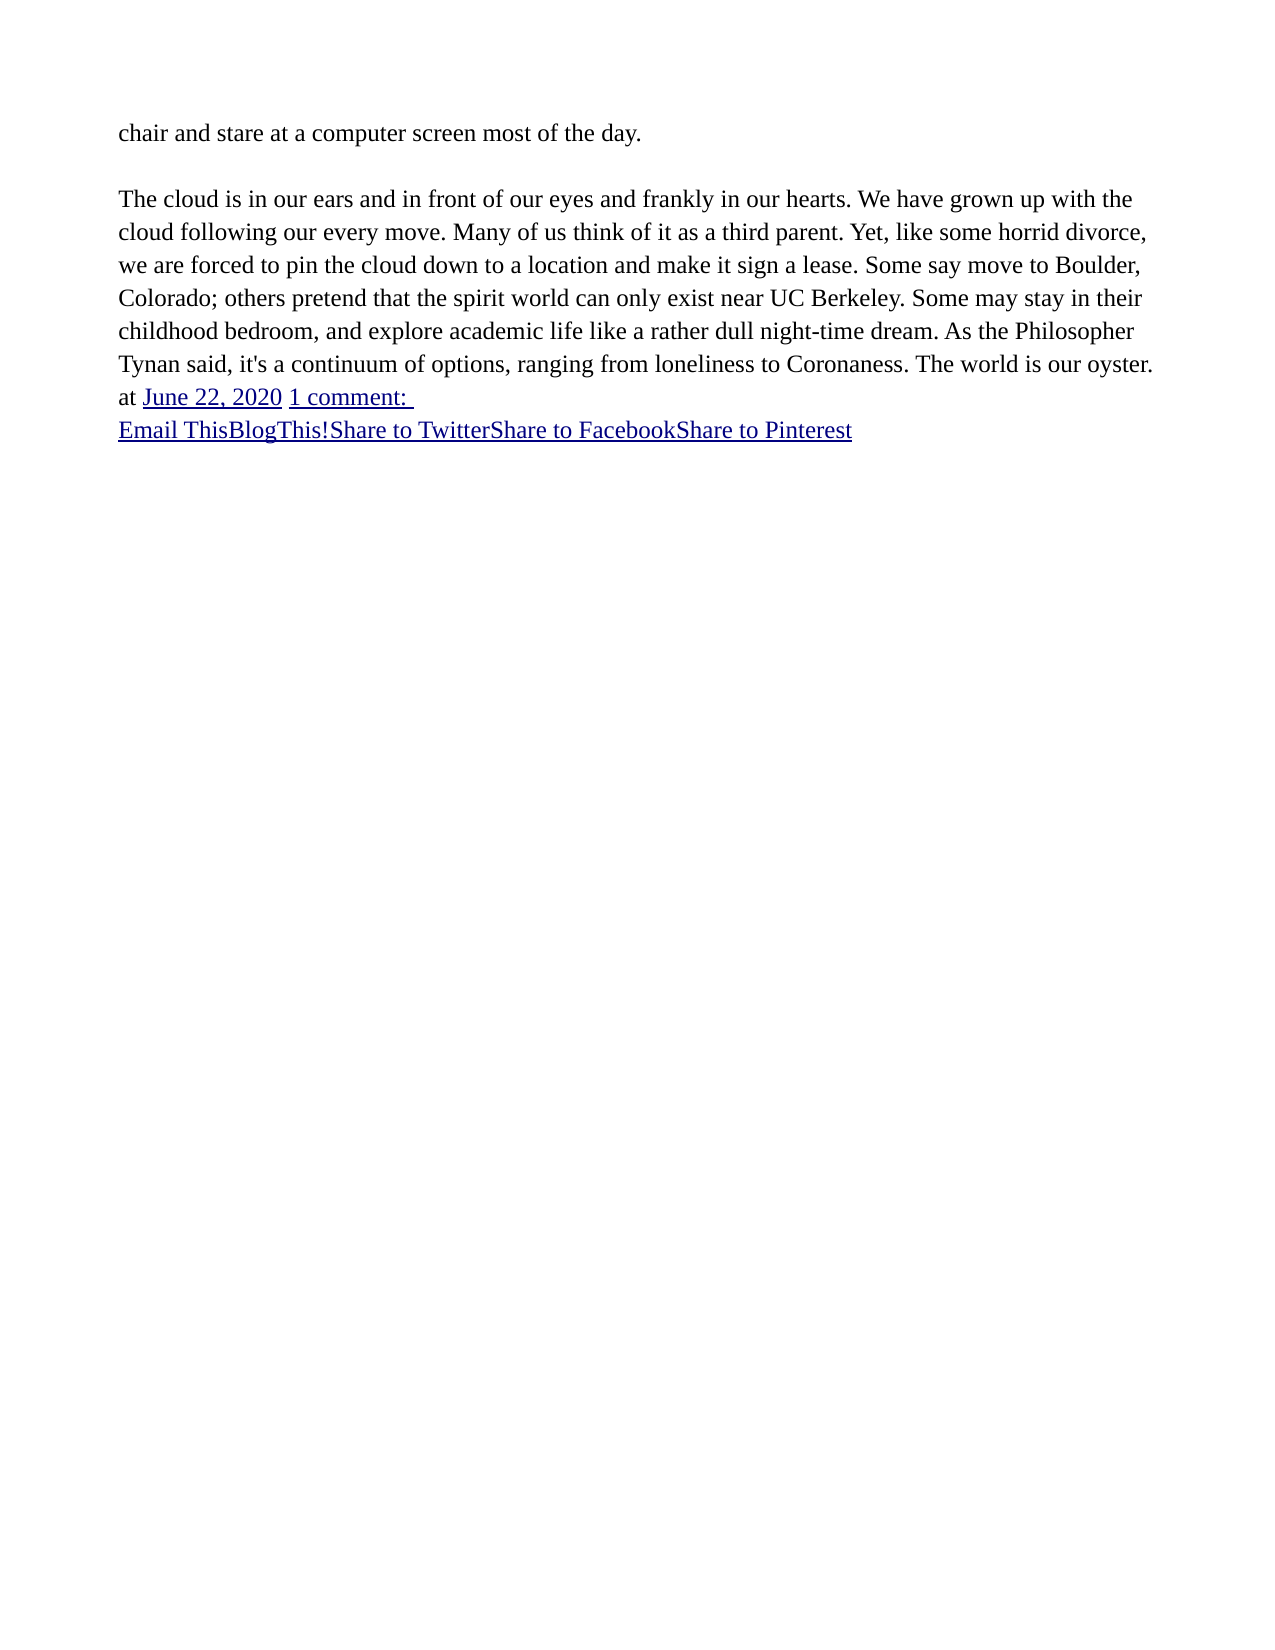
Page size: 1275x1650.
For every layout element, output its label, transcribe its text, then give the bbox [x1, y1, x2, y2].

text Email ThisBlogThis!Share to TwitterShare to FacebookShare to Pinterest [118, 415, 1157, 444]
text chair and stare at a computer screen most of the day. The cloud is in our ears and in front of our eyes and frankly in our hearts. We have grown up with the cloud following our every move. Many of us think of it as a third parent. Yet, like some horrid divorce, we are forced to pin the cloud down to a location and make it sign a lease. Some say move to Boulder, Colorado; others pretend that the spirit world can only exist near UC Berkeley. Some may stay in their childhood bedroom, and explore academic life like a rather dull night-time dream. As the Philosopher Tynan said, it's a continuum of options, ranging from loneliness to Coronaness. The world is our oyster. [118, 118, 1157, 378]
text at June 22, 2020 1 comment: [118, 382, 1157, 411]
